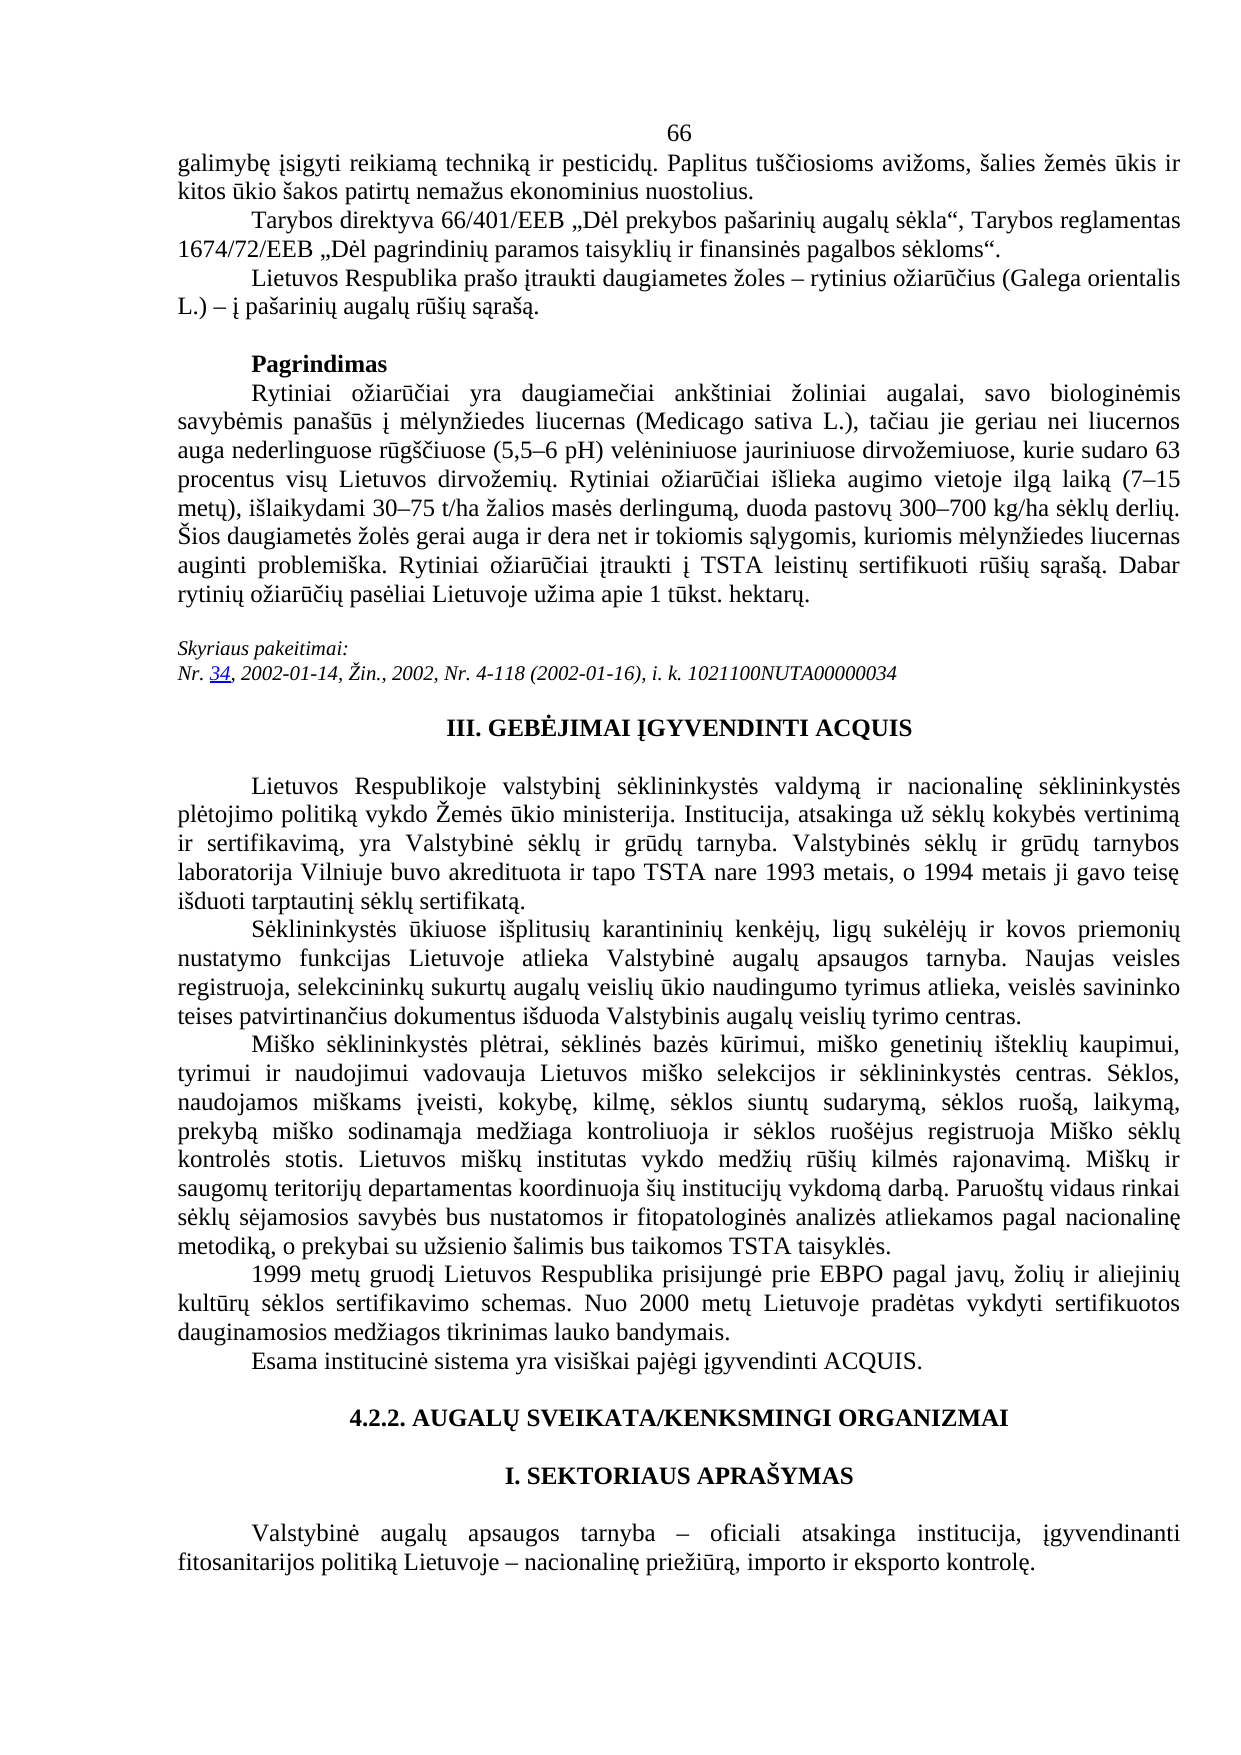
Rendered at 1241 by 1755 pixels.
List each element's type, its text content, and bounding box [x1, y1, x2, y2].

text Lietuvos Respublikoje valstybinį sėklininkystės valdymą ir nacionalinę sėklininkystės plėtojimo politiką vykdo Žemės ūkio ministerija. Institucija, atsakinga už sėklų kokybės vertinimą ir sertifikavimą, yra Valstybinė sėklų ir grūdų tarnyba. Valstybinės sėklų ir grūdų tarnybos laboratorija Vilniuje buvo akredituota ir tapo TSTA nare 1993 metais, o 1994 metais ji gavo teisę išduoti tarptautinį sėklų sertifikatą. [177, 771, 1181, 914]
text III. GEBĖJIMAI ĮGYVENDINTI ACQUIS [177, 713, 1181, 742]
text Nr. 34, 2002-01-14, Žin., 2002, Nr. 4-118 (2002-01-16), i. k. 1021100NUTA00000034 [177, 660, 1181, 684]
text Pagrindimas [177, 349, 1181, 378]
text Lietuvos Respublika prašo įtraukti daugiametes žoles – rytinius ožiarūčius (Galega orientalis L.) – į pašarinių augalų rūšių sąrašą. [177, 263, 1181, 320]
text Miško sėklininkystės plėtrai, sėklinės bazės kūrimui, miško genetinių išteklių kaupimui, tyrimui ir naudojimui vadovauja Lietuvos miško selekcijos ir sėklininkystės centras. Sėklos, naudojamos miškams įveisti, kokybę, kilmę, sėklos siuntų sudarymą, sėklos ruošą, laikymą, prekybą miško sodinamąja medžiaga kontroliuoja ir sėklos ruošėjus registruoja Miško sėklų kontrolės stotis. Lietuvos miškų institutas vykdo medžių rūšių kilmės rajonavimą. Miškų ir saugomų teritorijų departamentas koordinuoja šių institucijų vykdomą darbą. Paruoštų vidaus rinkai sėklų sėjamosios savybės bus nustatomos ir fitopatologinės analizės atliekamos pagal nacionalinę metodiką, o prekybai su užsienio šalimis bus taikomos TSTA taisyklės. [177, 1029, 1181, 1259]
text I. SEKTORIAUS APRAŠYMAS [177, 1461, 1181, 1489]
text Skyriaus pakeitimai: [177, 636, 1181, 660]
text Tarybos direktyva 66/401/EEB „Dėl prekybos pašarinių augalų sėkla“, Tarybos reglamentas 1674/72/EEB „Dėl pagrindinių paramos taisyklių ir finansinės pagalbos sėkloms“. [177, 205, 1181, 263]
text Esama institucinė sistema yra visiškai pajėgi įgyvendinti ACQUIS. [177, 1346, 1181, 1374]
text Rytiniai ožiarūčiai yra daugiamečiai ankštiniai žoliniai augalai, savo biologinėmis savybėmis panašūs į mėlynžiedes liucernas (Medicago sativa L.), tačiau jie geriau nei liucernos auga nederlinguose rūgščiuose (5,5–6 pH) velėniniuose jauriniuose dirvožemiuose, kurie sudaro 63 procentus visų Lietuvos dirvožemių. Rytiniai ožiarūčiai išlieka augimo vietoje ilgą laiką (7–15 metų), išlaikydami 30–75 t/ha žalios masės derlingumą, duoda pastovų 300–700 kg/ha sėklų derlių. Šios daugiametės žolės gerai auga ir dera net ir tokiomis sąlygomis, kuriomis mėlynžiedes liucernas auginti problemiška. Rytiniai ožiarūčiai įtraukti į TSTA leistinų sertifikuoti rūšių sąrašą. Dabar rytinių ožiarūčių pasėliai Lietuvoje užima apie 1 tūkst. hektarų. [177, 378, 1181, 608]
text Valstybinė augalų apsaugos tarnyba – oficiali atsakinga institucija, įgyvendinanti fitosanitarijos politiką Lietuvoje – nacionalinę priežiūrą, importo ir eksporto kontrolę. [177, 1518, 1181, 1576]
text 4.2.2. AUGALŲ SVEIKATA/KENKSMINGI ORGANIZMAI [177, 1403, 1181, 1432]
text galimybę įsigyti reikiamą techniką ir pesticidų. Paplitus tuščiosioms avižoms, šalies žemės ūkis ir kitos ūkio šakos patirtų nemažus ekonominius nuostolius. [177, 148, 1181, 205]
text Sėklininkystės ūkiuose išplitusių karantininių kenkėjų, ligų sukėlėjų ir kovos priemonių nustatymo funkcijas Lietuvoje atlieka Valstybinė augalų apsaugos tarnyba. Naujas veisles registruoja, selekcininkų sukurtų augalų veislių ūkio naudingumo tyrimus atlieka, veislės savininko teises patvirtinančius dokumentus išduoda Valstybinis augalų veislių tyrimo centras. [177, 914, 1181, 1029]
text 1999 metų gruodį Lietuvos Respublika prisijungė prie EBPO pagal javų, žolių ir aliejinių kultūrų sėklos sertifikavimo schemas. Nuo 2000 metų Lietuvoje pradėtas vykdyti sertifikuotos dauginamosios medžiagos tikrinimas lauko bandymais. [177, 1259, 1181, 1346]
